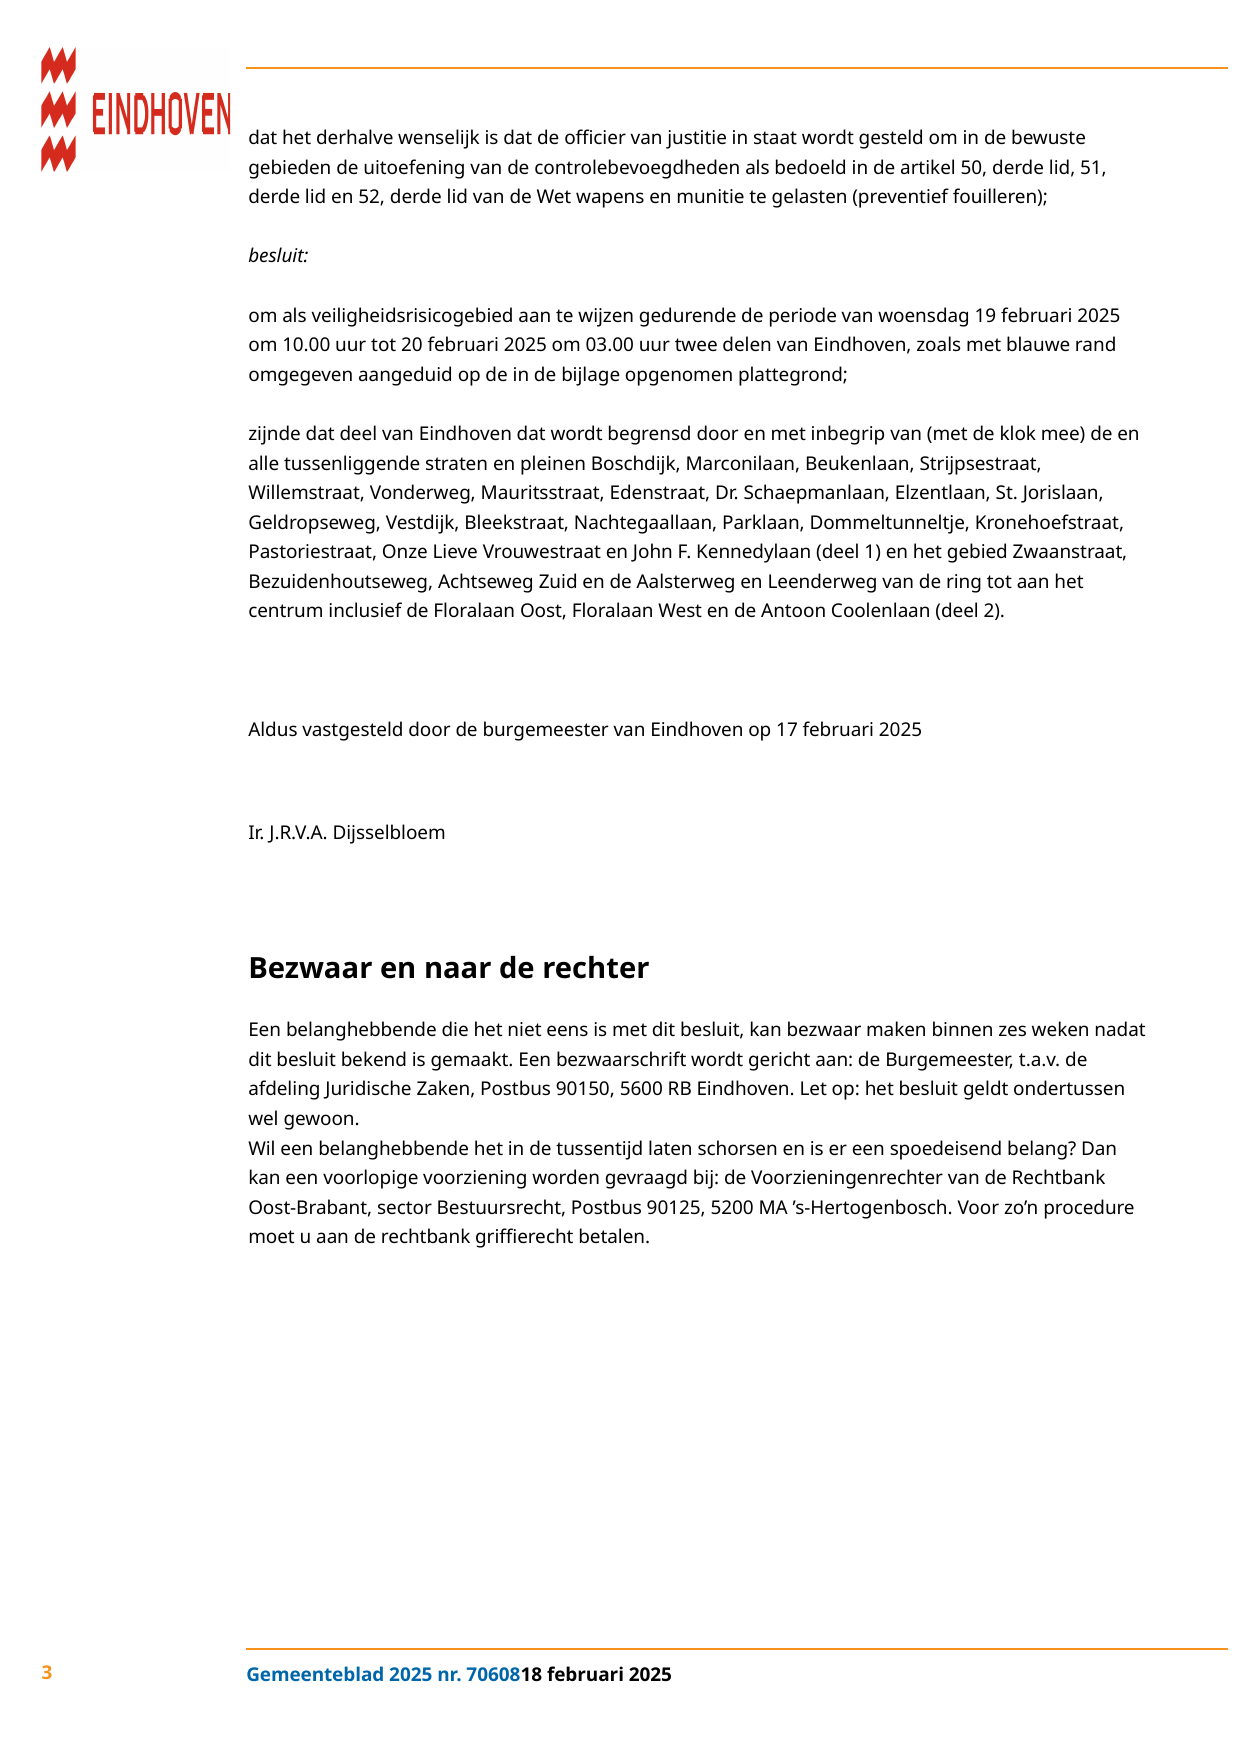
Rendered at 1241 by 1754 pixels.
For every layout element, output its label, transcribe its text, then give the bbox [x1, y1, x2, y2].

text besluit: [248, 243, 1152, 268]
text Een belanghebbende die het niet eens is met dit besluit, kan bezwaar maken binnen zes weken nadat dit besluit bekend is gemaakt. Een bezwaarschrift wordt gericht aan: de Burgemeester, t.a.v. de afdeling Juridische Zaken, Postbus 90150, 5600 RB Eindhoven. Let op: het besluit geldt ondertussen wel gewoon. [248, 1016, 1152, 1131]
picture [41, 47, 231, 172]
text Wil een belanghebbende het in de tussentijd laten schorsen en is er een spoedeisend belang? Dan kan een voorlopige voorziening worden gevraagd bij: de Voorzieningenrechter van de Rechtbank Oost-Brabant, sector Bestuursrecht, Postbus 90125, 5200 MA ’s-Hertogenbosch. Voor zo’n procedure moet u aan de rechtbank griffierecht betalen. [248, 1135, 1152, 1249]
text Bezwaar en naar de rechter [248, 948, 1152, 987]
text om als veiligheidsrisicogebied aan te wijzen gedurende de periode van woensdag 19 februari 2025 om 10.00 uur tot 20 februari 2025 om 03.00 uur twee delen van Eindhoven, zoals met blauwe rand omgegeven aangeduid op de in de bijlage opgenomen plattegrond; [248, 302, 1152, 387]
text Ir. J.R.V.A. Dijsselbloem [248, 819, 1152, 845]
text dat het derhalve wenselijk is dat de officier van justitie in staat wordt gesteld om in de bewuste gebieden de uitoefening van de controlebevoegdheden als bedoeld in de artikel 50, derde lid, 51, derde lid en 52, derde lid van de Wet wapens en munitie te gelasten (preventief fouilleren); [248, 124, 1152, 209]
text zijnde dat deel van Eindhoven dat wordt begrensd door en met inbegrip van (met de klok mee) de en alle tussenliggende straten en pleinen Boschdijk, Marconilaan, Beukenlaan, Strijpsestraat, Willemstraat, Vonderweg, Mauritsstraat, Edenstraat, Dr. Schaepmanlaan, Elzentlaan, St. Jorislaan, Geldropseweg, Vestdijk, Bleekstraat, Nachtegaallaan, Parklaan, Dommeltunneltje, Kronehoefstraat, Pastoriestraat, Onze Lieve Vrouwestraat en John F. Kennedylaan (deel 1) en het gebied Zwaanstraat, Bezuidenhoutseweg, Achtseweg Zuid en de Aalsterweg en Leenderweg van de ring tot aan het centrum inclusief de Floralaan Oost, Floralaan West en de Antoon Coolenlaan (deel 2). [248, 420, 1152, 623]
text Aldus vastgesteld door de burgemeester van Eindhoven op 17 februari 2025 [248, 716, 1152, 742]
